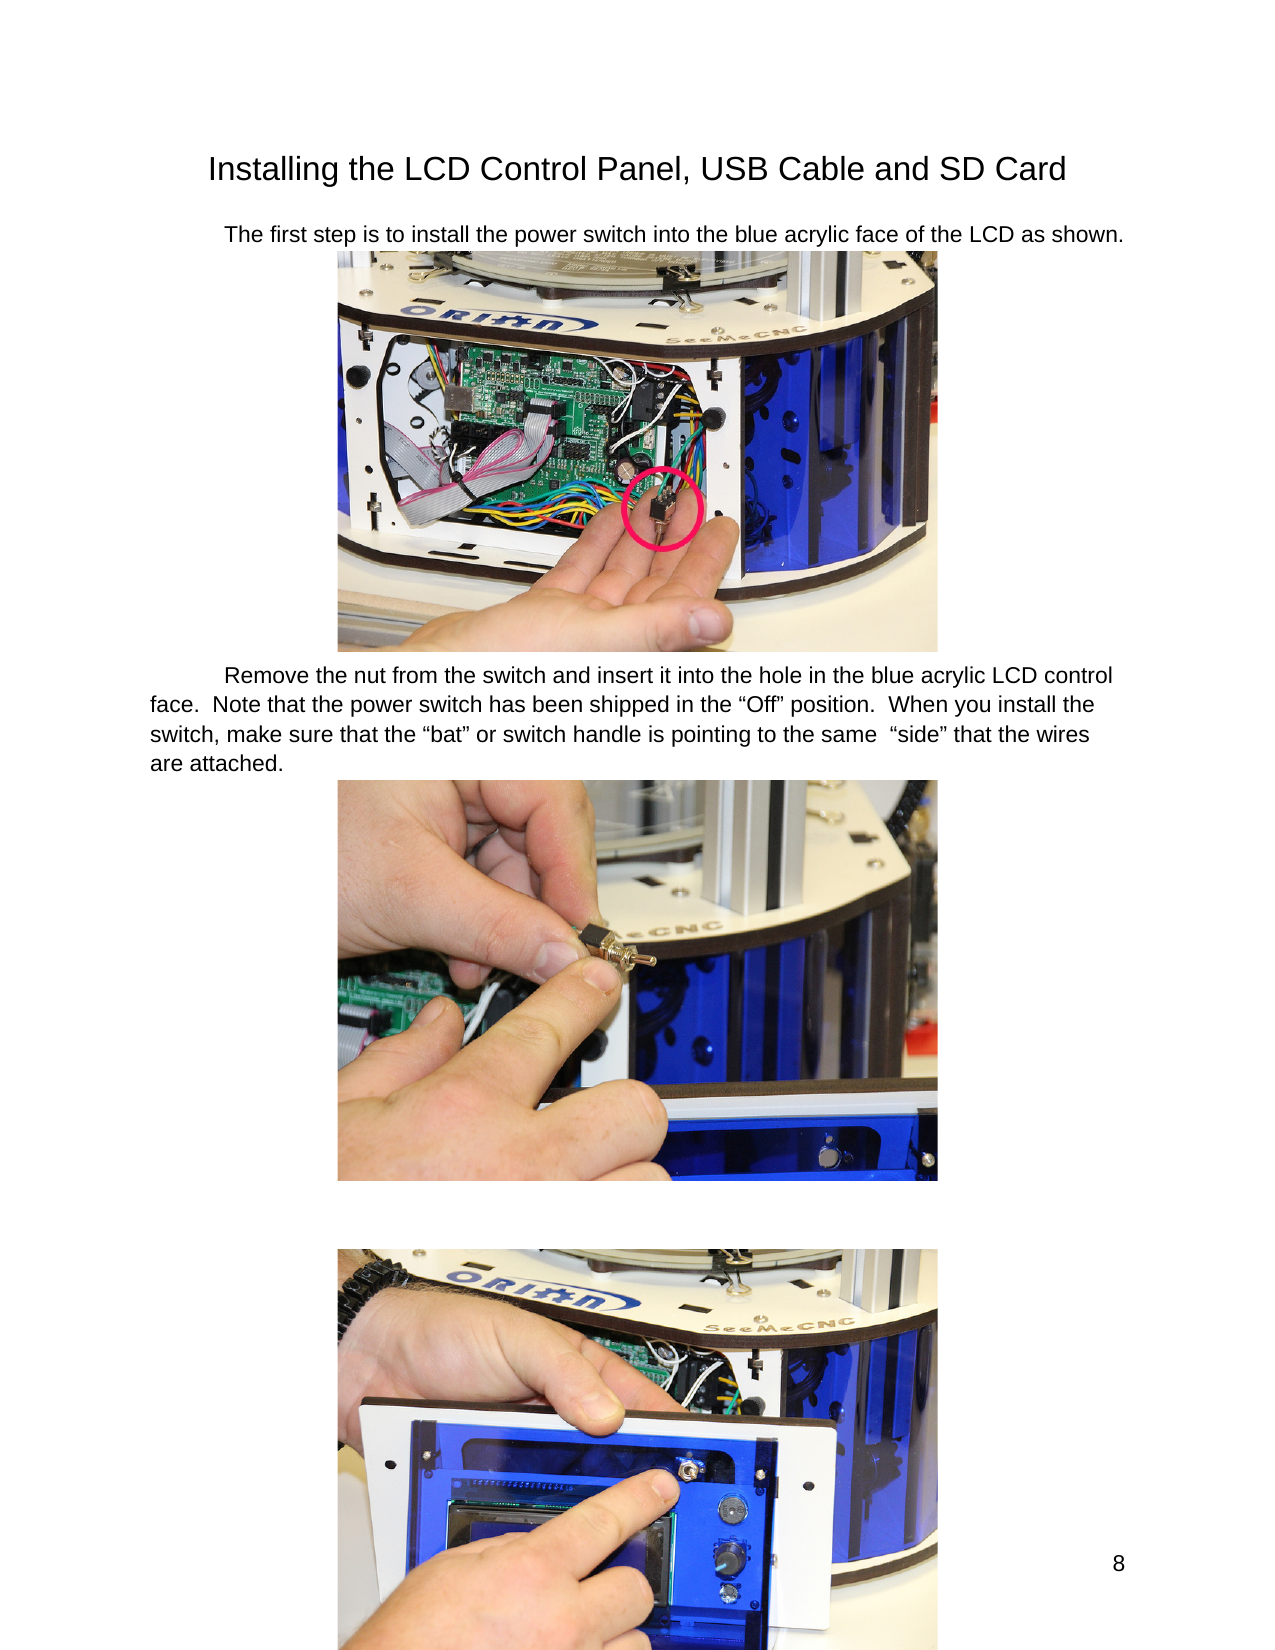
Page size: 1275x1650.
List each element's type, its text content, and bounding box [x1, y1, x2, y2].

picture [337, 251, 938, 652]
text Remove the nut from the switch and insert it into the hole in the blue acrylic LCD control face. Note that the power switch has been shipped in the “Off” position. When you install the switch, make sure that the “bat” or switch handle is pointing to the same “side” that the wires are attached. [150, 663, 1125, 777]
picture [337, 1249, 938, 1650]
picture [337, 780, 938, 1181]
text The first step is to install the power switch into the blue acrylic face of the LCD as shown. [150, 222, 1125, 248]
subtitle Installing the LCD Control Panel, USB Cable and SD Card [150, 150, 1125, 187]
